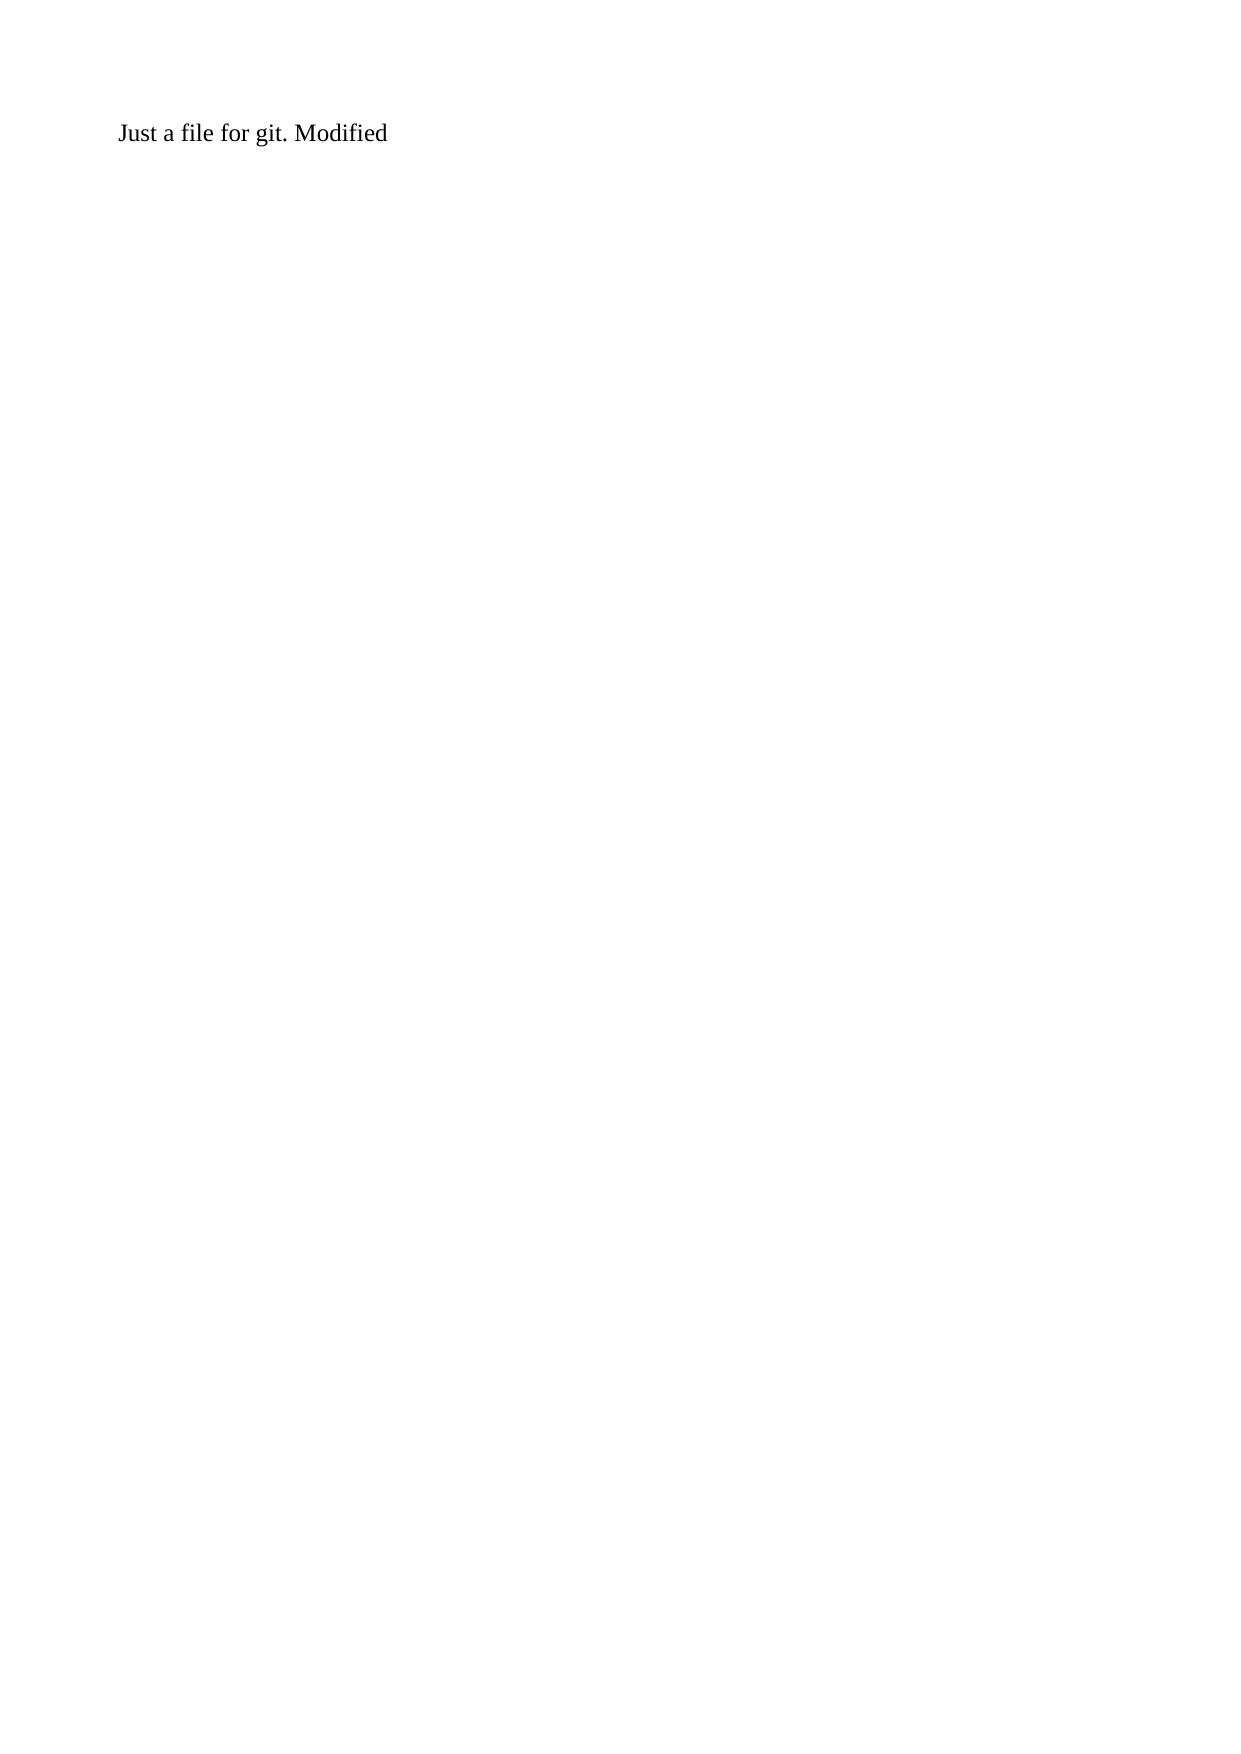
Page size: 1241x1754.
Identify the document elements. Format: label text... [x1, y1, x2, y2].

text Just a file for git. Modified [118, 118, 1122, 147]
